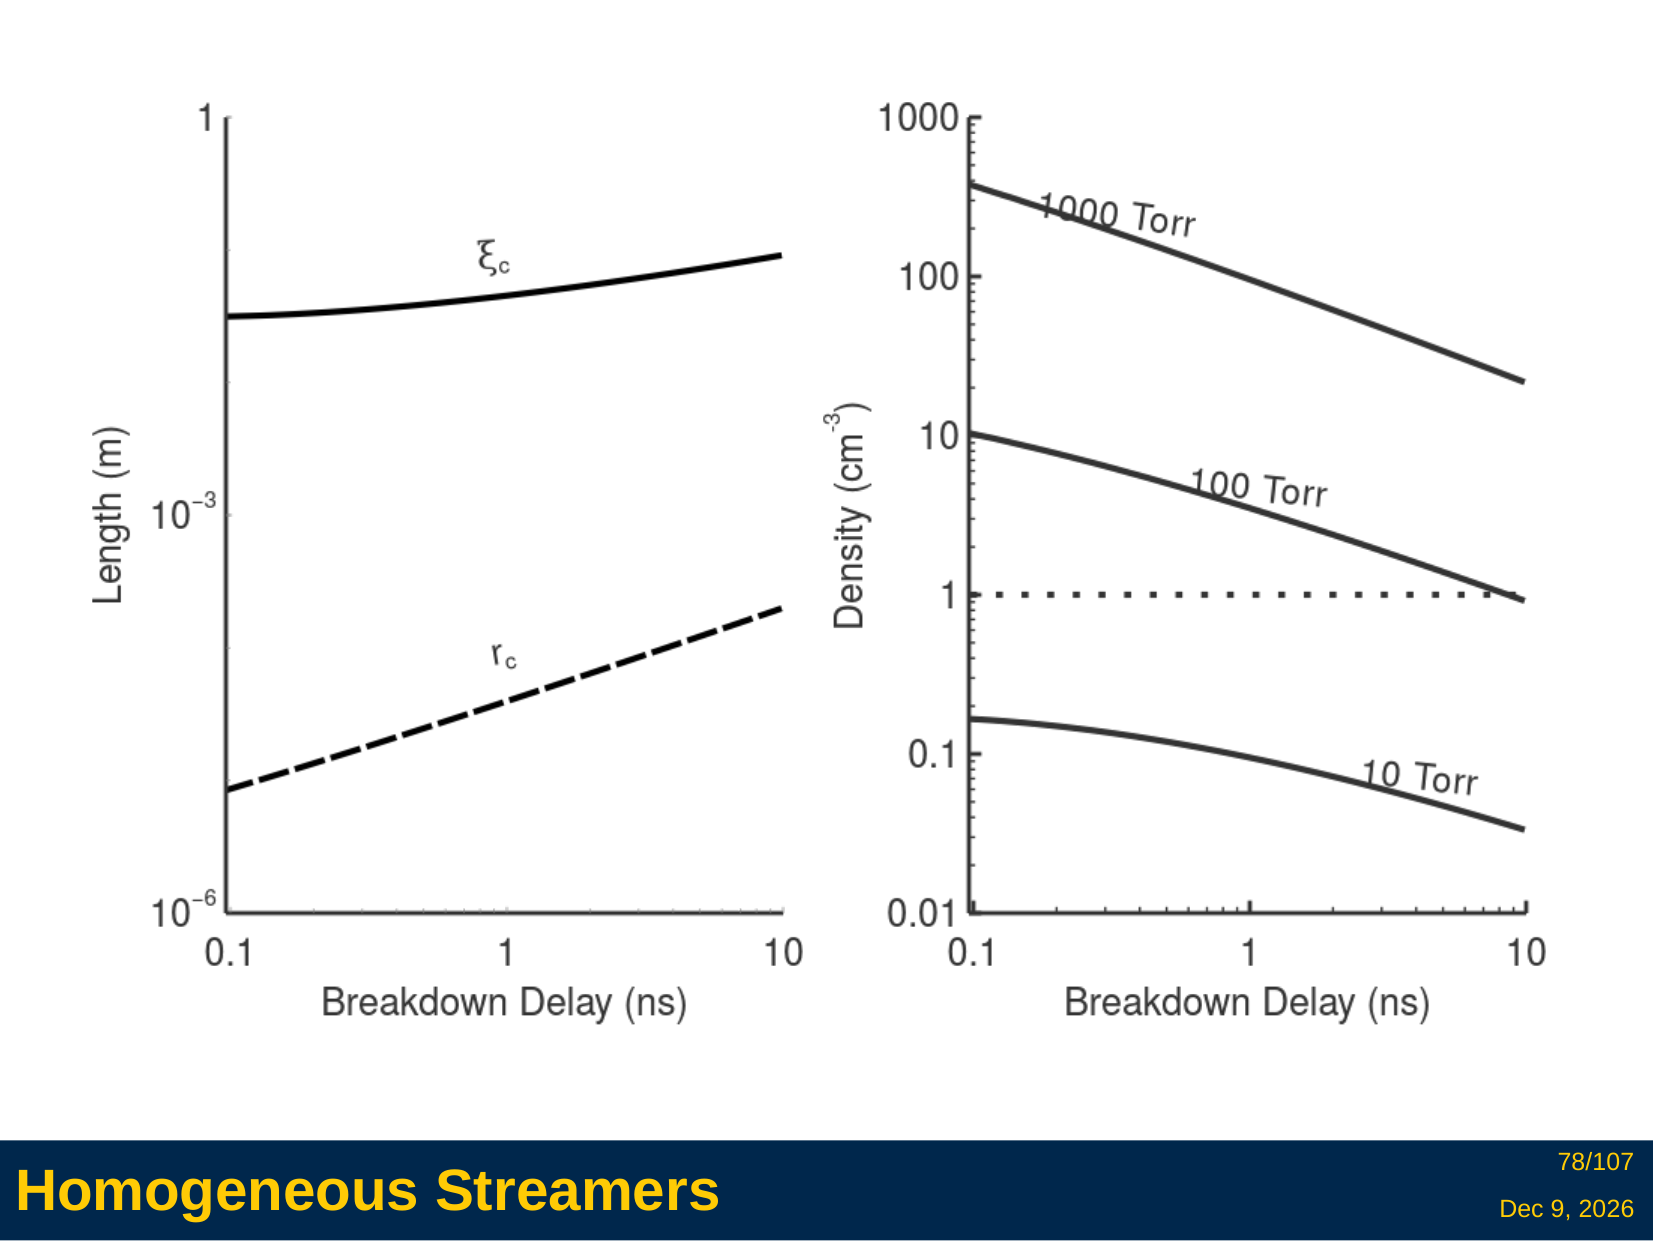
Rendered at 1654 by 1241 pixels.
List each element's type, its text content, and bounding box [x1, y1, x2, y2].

picture [76, 80, 1564, 1026]
title Homogeneous Streamers [14, 1140, 1380, 1241]
